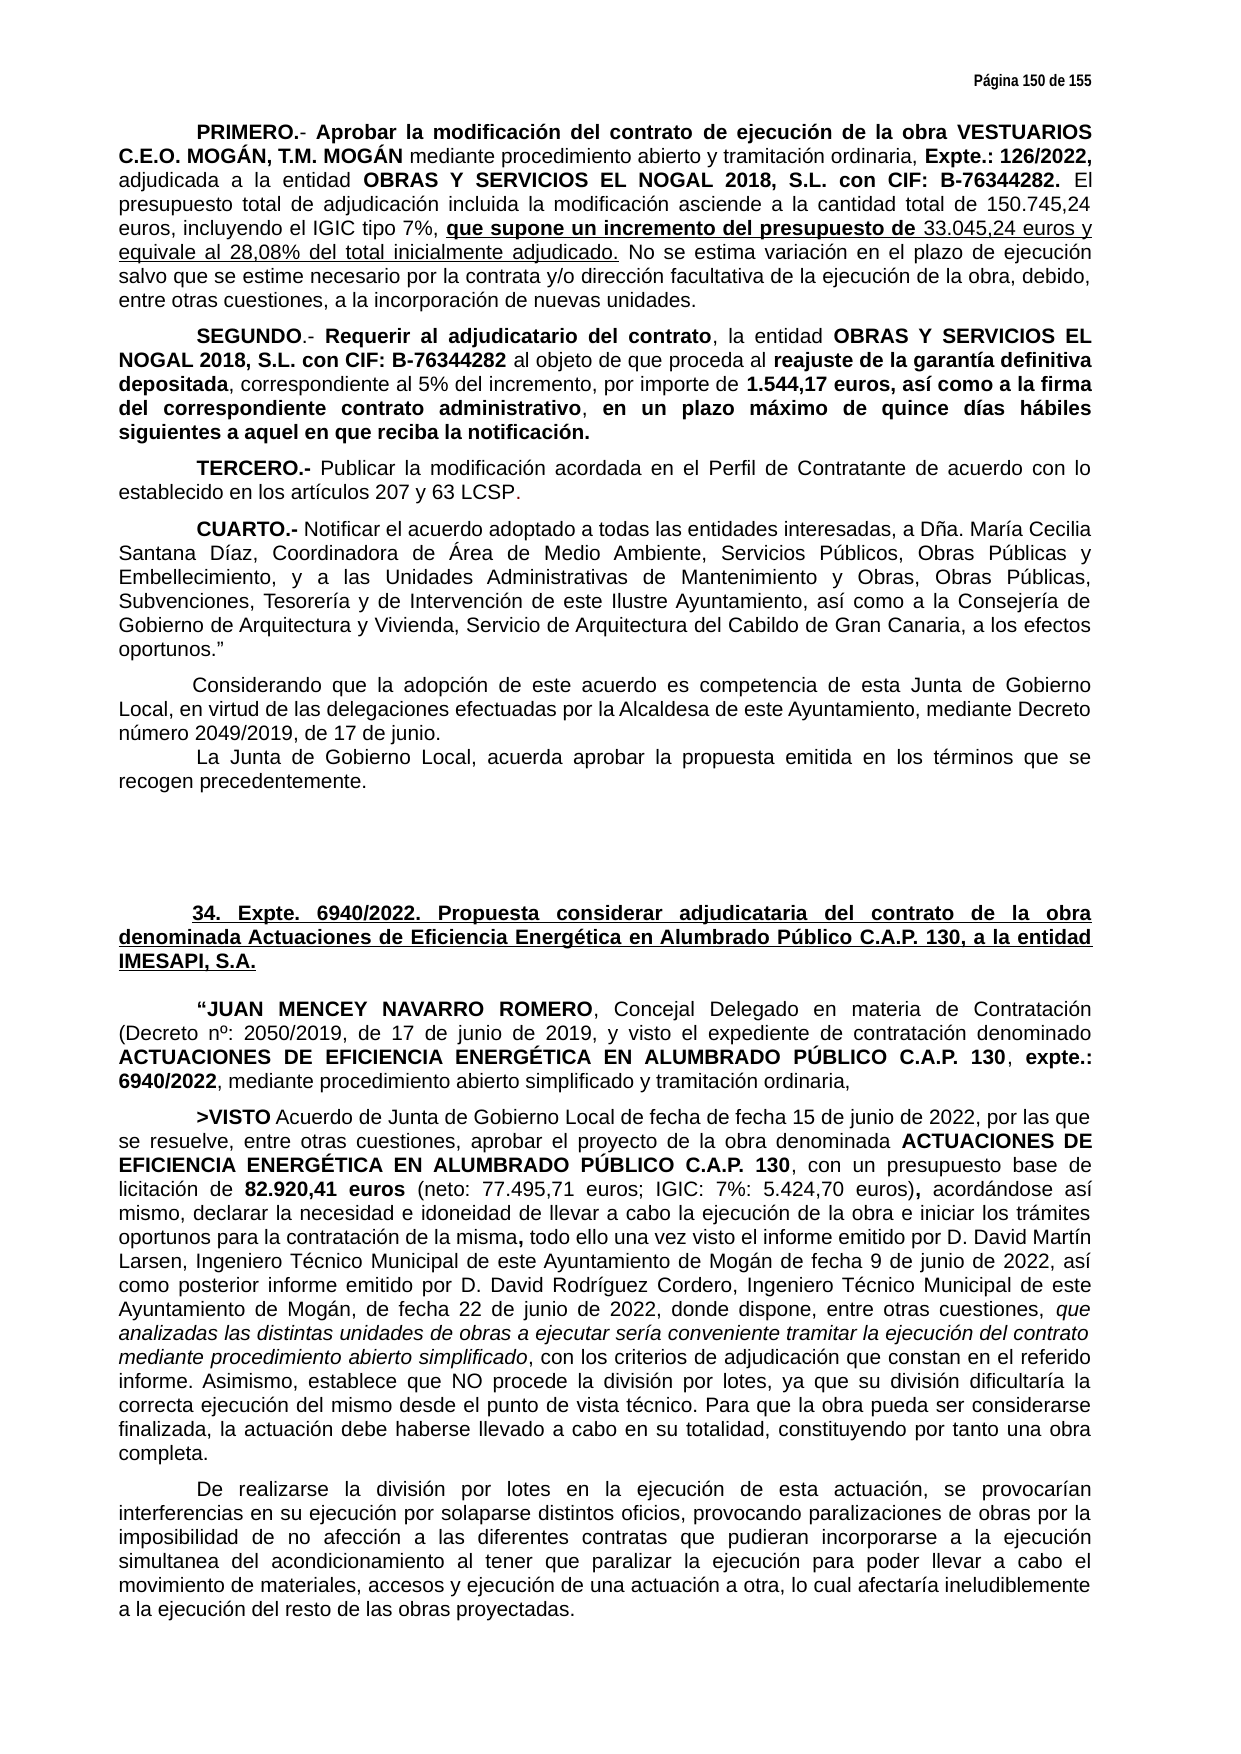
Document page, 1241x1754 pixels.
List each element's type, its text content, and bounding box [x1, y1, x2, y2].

text 34. Expte. 6940/2022. Propuesta considerar adjudicataria del contrato de la obra denominada Actuaciones de Eficiencia Energética en Alumbrado Público C.A.P. 130, a la entidad [118, 901, 1092, 946]
text La Junta de Gobierno Local, acuerda aprobar la propuesta emitida en los términos que se recogen precedentemente. [118, 745, 1092, 793]
text De realizarse la división por lotes en la ejecución de esta actuación, se provocarían interferencias en su ejecución por solaparse distintos oficios, provocando paralizaciones de obras por la imposibilidad de no afección a las diferentes contratas que pudieran incorporarse a la ejecución simultanea del acondicionamiento al tener que paralizar la ejecución para poder llevar a cabo el movimiento de materiales, accesos y ejecución de una actuación a otra, lo cual afectaría ineludiblemente a la ejecución del resto de las obras proyectadas. [118, 1477, 1092, 1621]
text Considerando que la adopción de este acuerdo es competencia de esta Junta de Gobierno Local, en virtud de las delegaciones efectuadas por la Alcaldesa de este Ayuntamiento, mediante Decreto número 2049/2019, de 17 de junio. [118, 673, 1092, 745]
text IMESAPI, S.A. [118, 947, 1092, 973]
text “JUAN MENCEY NAVARRO ROMERO, Concejal Delegado en materia de Contratación (Decreto nº: 2050/2019, de 17 de junio de 2019, y visto el expediente de contratación denominado ACTUACIONES DE EFICIENCIA ENERGÉTICA EN ALUMBRADO PÚBLICO C.A.P. 130, expte.: 6940/2022, mediante procedimiento abierto simplificado y tramitación ordinaria, [118, 997, 1092, 1093]
text PRIMERO.- Aprobar la modificación del contrato de ejecución de la obra VESTUARIOS C.E.O. MOGÁN, T.M. MOGÁN mediante procedimiento abierto y tramitación ordinaria, Expte.: 126/2022, adjudicada a la entidad OBRAS Y SERVICIOS EL NOGAL 2018, S.L. con CIF: B-76344282. El presupuesto total de adjudicación incluida la modificación asciende a la cantidad total de 150.745,24 euros, incluyendo el IGIC tipo 7%, que supone un incremento del presupuesto de 33.045,24 euros y equivale al 28,08% del total inicialmente adjudicado. No se estima variación en el plazo de ejecución salvo que se estime necesario por la contrata y/o dirección facultativa de la ejecución de la obra, debido, entre otras cuestiones, a la incorporación de nuevas unidades. [118, 120, 1092, 311]
text TERCERO.- Publicar la modificación acordada en el Perfil de Contratante de acuerdo con lo establecido en los artículos 207 y 63 LCSP. [118, 456, 1092, 504]
text CUARTO.- Notificar el acuerdo adoptado a todas las entidades interesadas, a Dña. María Cecilia Santana Díaz, Coordinadora de Área de Medio Ambiente, Servicios Públicos, Obras Públicas y Embellecimiento, y a las Unidades Administrativas de Mantenimiento y Obras, Obras Públicas, Subvenciones, Tesorería y de Intervención de este Ilustre Ayuntamiento, así como a la Consejería de Gobierno de Arquitectura y Vivienda, Servicio de Arquitectura del Cabildo de Gran Canaria, a los efectos oportunos.” [118, 517, 1092, 660]
text SEGUNDO.- Requerir al adjudicatario del contrato, la entidad OBRAS Y SERVICIOS EL NOGAL 2018, S.L. con CIF: B-76344282 al objeto de que proceda al reajuste de la garantía definitiva depositada, correspondiente al 5% del incremento, por importe de 1.544,17 euros, así como a la firma del correspondiente contrato administrativo, en un plazo máximo de quince días hábiles siguientes a aquel en que reciba la notificación. [118, 324, 1092, 444]
text >VISTO Acuerdo de Junta de Gobierno Local de fecha de fecha 15 de junio de 2022, por las que se resuelve, entre otras cuestiones, aprobar el proyecto de la obra denominada ACTUACIONES DE EFICIENCIA ENERGÉTICA EN ALUMBRADO PÚBLICO C.A.P. 130, con un presupuesto base de licitación de 82.920,41 euros (neto: 77.495,71 euros; IGIC: 7%: 5.424,70 euros), acordándose así mismo, declarar la necesidad e idoneidad de llevar a cabo la ejecución de la obra e iniciar los trámites oportunos para la contratación de la misma, todo ello una vez visto el informe emitido por D. David Martín Larsen, Ingeniero Técnico Municipal de este Ayuntamiento de Mogán de fecha 9 de junio de 2022, así como posterior informe emitido por D. David Rodríguez Cordero, Ingeniero Técnico Municipal de este Ayuntamiento de Mogán, de fecha 22 de junio de 2022, donde dispone, entre otras cuestiones, que analizadas las distintas unidades de obras a ejecutar sería conveniente tramitar la ejecución del contrato mediante procedimiento abierto simplificado, con los criterios de adjudicación que constan en el referido informe. Asimismo, establece que NO procede la división por lotes, ya que su división dificultaría la correcta ejecución del mismo desde el punto de vista técnico. Para que la obra pueda ser considerarse finalizada, la actuación debe haberse llevado a cabo en su totalidad, constituyendo por tanto una obra completa. [118, 1105, 1092, 1464]
